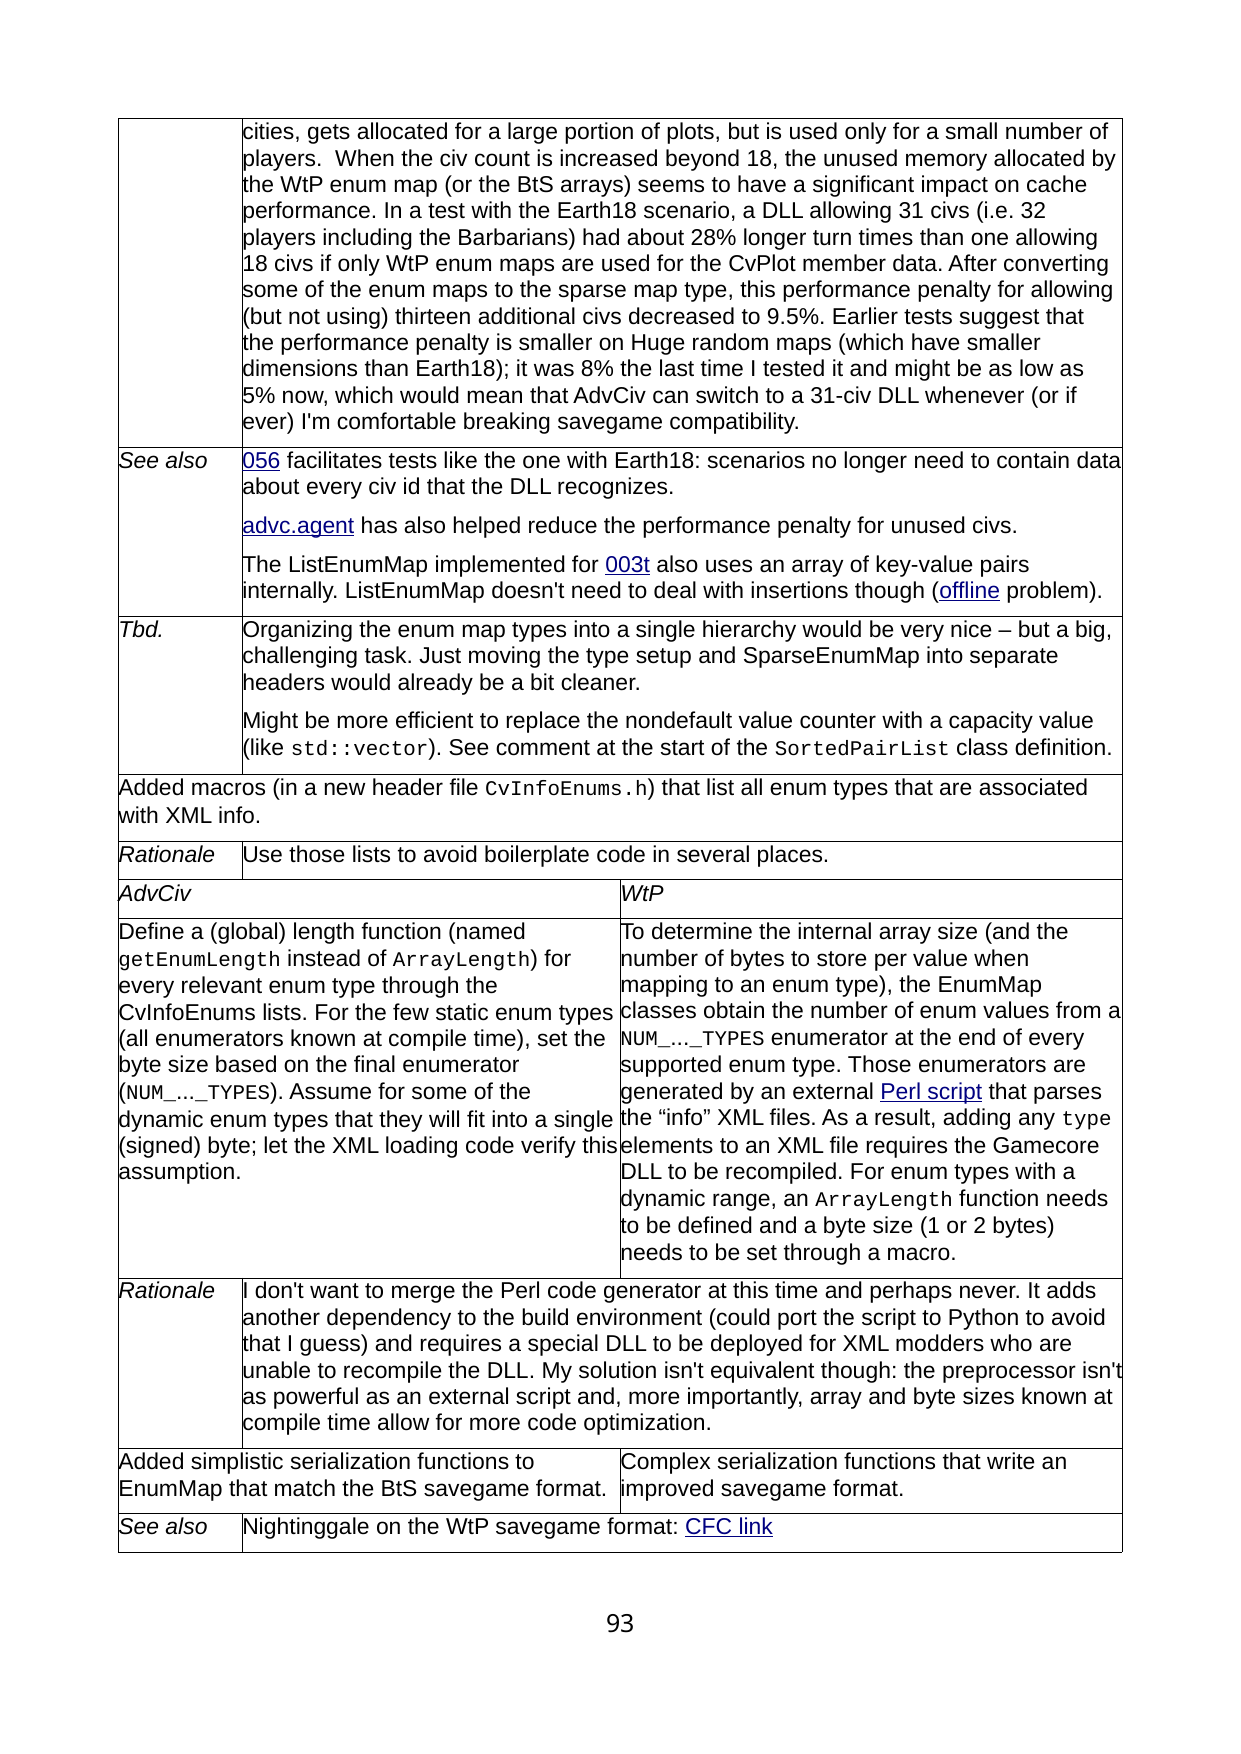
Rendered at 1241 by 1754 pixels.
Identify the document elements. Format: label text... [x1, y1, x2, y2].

table_cell WtP [621, 880, 1122, 918]
table_cell Rationale [119, 1279, 242, 1448]
table_cell cities, gets allocated for a large portion of plots, but is used only for a small number of players. When the civ count is increased beyond 18, the unused memory allocated by the WtP enum map (or the BtS arrays) seems to have a significant impact on cache performance. In a test with the Earth18 scenario, a DLL allowing 31 civs (i.e. 32 players including the Barbarians) had about 28% longer turn times than one allowing 18 civs if only WtP enum maps are used for the CvPlot member data. After converting some of the enum maps to the sparse map type, this performance penalty for allowing (but not using) thirteen additional civs decreased to 9.5%. Earlier tests suggest that the performance penalty is smaller on Huge random maps (which have smaller dimensions than Earth18); it was 8% the last time I tested it and might be as low as 5% now, which would mean that AdvCiv can switch to a 31-civ DLL whenever (or if ever) I'm comfortable breaking savegame compatibility. [243, 119, 1122, 447]
table_cell I don't want to merge the Perl code generator at this time and perhaps never. It adds another dependency to the build environment (could port the script to Python to avoid that I guess) and requires a special DLL to be deployed for XML modders who are unable to recompile the DLL. My solution isn't equivalent though: the preprocessor isn't as powerful as an external script and, more importantly, array and byte sizes known at compile time allow for more code optimization. [243, 1279, 1122, 1448]
table_cell See also [119, 1514, 242, 1552]
table_cell Complex serialization functions that write an improved savegame format. [621, 1449, 1122, 1513]
table_cell Use those lists to avoid boilerplate code in several places. [243, 842, 1122, 879]
table_cell [119, 119, 242, 447]
table_cell 056 facilitates tests like the one with Earth18: scenarios no longer need to contain data about every civ id that the DLL recognizes. advc.agent has also helped reduce the performance penalty for unused civs. The ListEnumMap implemented for 003t also uses an array of key-value pairs internally. ListEnumMap doesn't need to deal with insertions though (offline problem). [243, 448, 1122, 616]
table_cell Organizing the enum map types into a single hierarchy would be very nice – but a big, challenging task. Just moving the type setup and SparseEnumMap into separate headers would already be a bit cleaner. Might be more efficient to replace the nondefault value counter with a capacity value (like std::vector). See comment at the start of the SortedPairList class definition. [243, 617, 1122, 774]
table_cell Added simplistic serialization functions to EnumMap that match the BtS savegame format. [119, 1449, 620, 1513]
table_cell To determine the internal array size (and the number of bytes to store per value when mapping to an enum type), the EnumMap classes obtain the number of enum values from a NUM_..._TYPES enumerator at the end of every supported enum type. Those enumerators are generated by an external Perl script that parses the “info” XML files. As a result, adding any type elements to an XML file requires the Gamecore DLL to be recompiled. For enum types with a dynamic range, an ArrayLength function needs to be defined and a byte size (1 or 2 bytes) needs to be set through a macro. [621, 919, 1122, 1277]
table_cell See also [119, 448, 242, 616]
table_cell Nightinggale on the WtP savegame format: CFC link [243, 1514, 1122, 1552]
table_cell Define a (global) length function (named getEnumLength instead of ArrayLength) for every relevant enum type through the CvInfoEnums lists. For the few static enum types (all enumerators known at compile time), set the byte size based on the final enumerator (NUM_..._TYPES). Assume for some of the dynamic enum types that they will fit into a single (signed) byte; let the XML loading code verify this assumption. [119, 919, 620, 1277]
table_cell Added macros (in a new header file CvInfoEnums.h) that list all enum types that are associated with XML info. [119, 775, 1122, 841]
table_cell Rationale [119, 842, 242, 879]
table_cell AdvCiv [119, 880, 620, 918]
table_cell Tbd. [119, 617, 242, 774]
